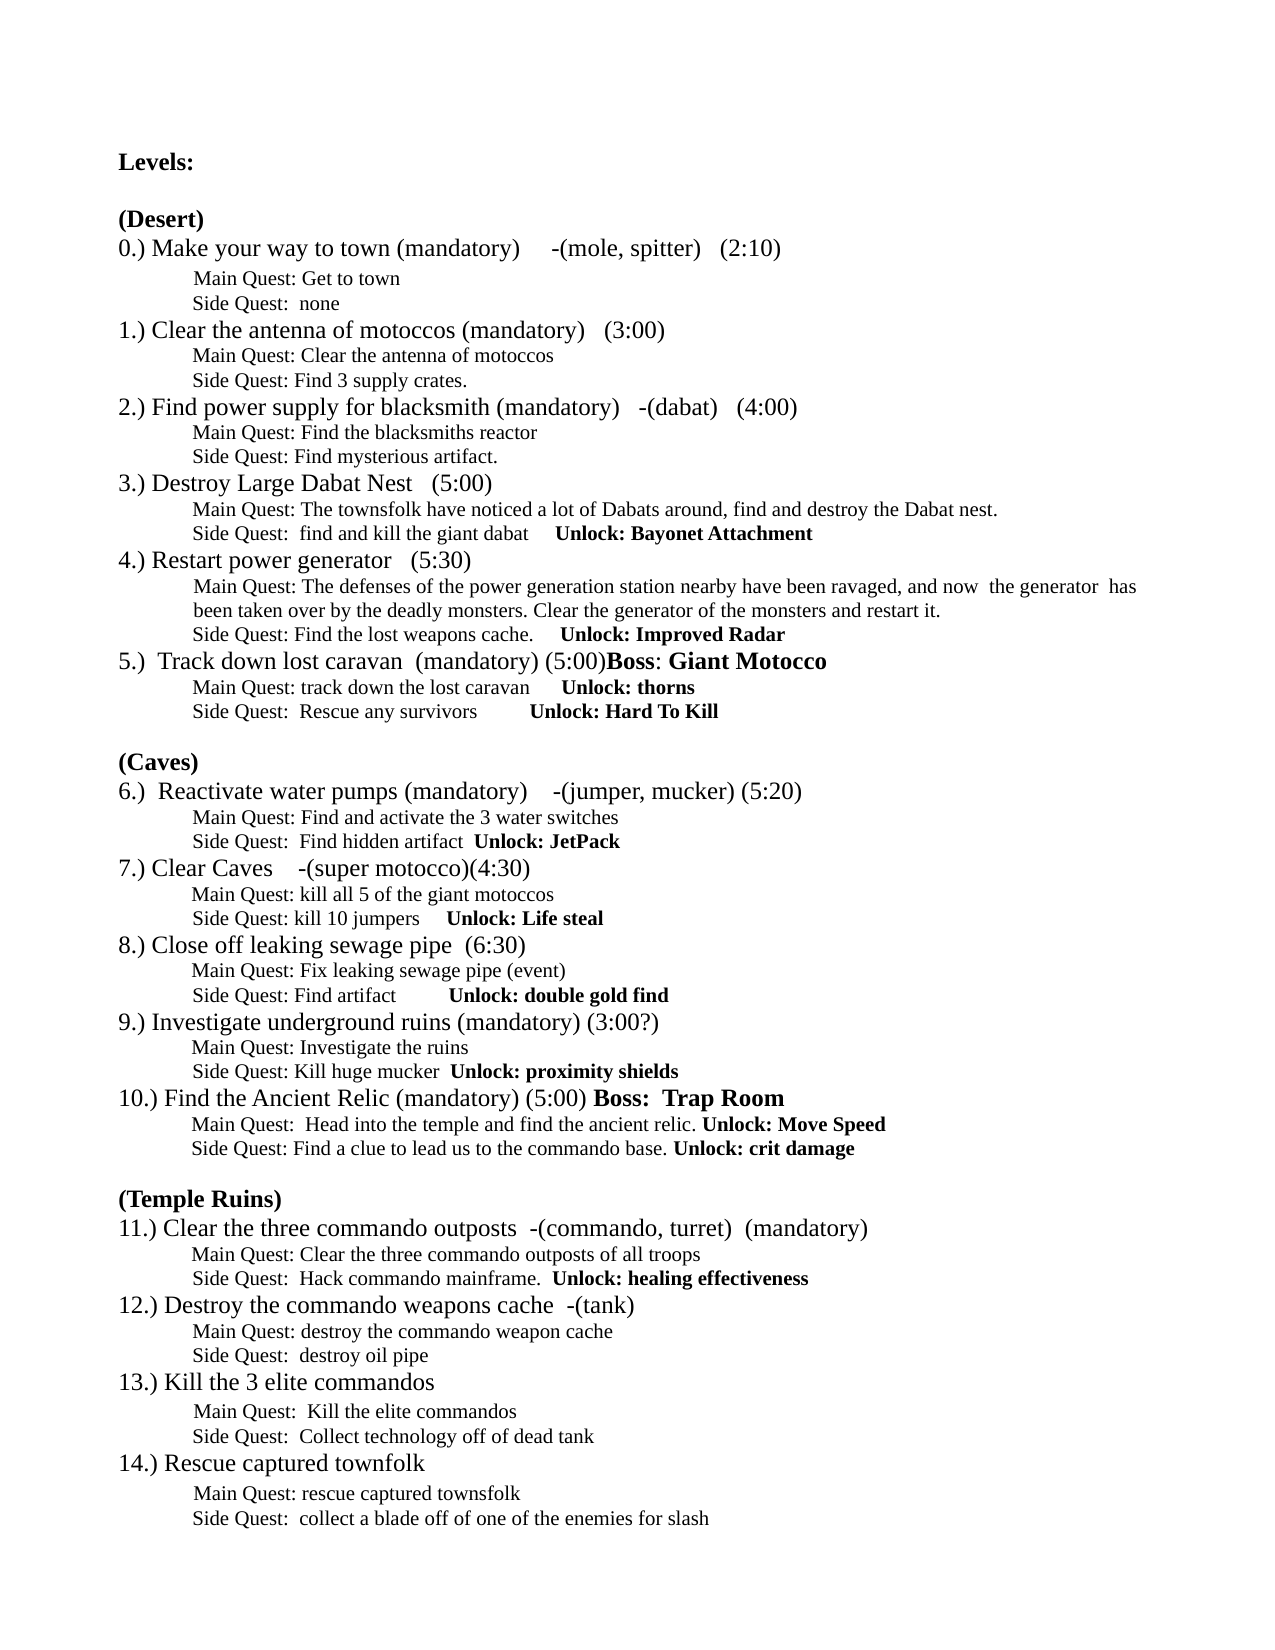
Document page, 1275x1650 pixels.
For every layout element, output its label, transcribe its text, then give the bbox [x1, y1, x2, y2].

text Main Quest: Investigate the ruins [118, 1035, 1157, 1059]
text Main Quest: rescue captured townsfolk [118, 1477, 1157, 1506]
text Side Quest: Find a clue to lead us to the commando base. Unlock: crit damage [118, 1136, 1157, 1160]
text Main Quest: Head into the temple and find the ancient relic. Unlock: Move Speed [118, 1112, 1157, 1136]
text (Temple Ruins) [118, 1184, 1157, 1213]
text 13.) Kill the 3 elite commandos [118, 1367, 1157, 1396]
text Side Quest: none [118, 291, 1157, 315]
text 1.) Clear the antenna of motoccos (mandatory) (3:00) [118, 315, 1157, 343]
text Side Quest: Hack commando mainframe. Unlock: healing effectiveness [118, 1266, 1157, 1290]
text (Desert) [118, 204, 1157, 233]
text Main Quest: Fix leaking sewage pipe (event) [118, 958, 1157, 982]
text (Caves) [118, 747, 1157, 776]
text 9.) Investigate underground ruins (mandatory) (3:00?) [118, 1007, 1157, 1035]
text Levels: [118, 147, 1157, 176]
text Side Quest: Rescue any survivors Unlock: Hard To Kill [118, 699, 1157, 723]
text 6.) Reactivate water pumps (mandatory) -(jumper, mucker) (5:20) [118, 776, 1157, 805]
text 12.) Destroy the commando weapons cache -(tank) [118, 1290, 1157, 1319]
text Side Quest: Collect technology off of dead tank [118, 1424, 1157, 1448]
text 8.) Close off leaking sewage pipe (6:30) [118, 930, 1157, 958]
text 0.) Make your way to town (mandatory) -(mole, spitter) (2:10) [118, 233, 1157, 262]
text Main Quest: Clear the antenna of motoccos [118, 343, 1157, 367]
text Main Quest: kill all 5 of the giant motoccos [118, 882, 1157, 906]
text 4.) Restart power generator (5:30) [118, 545, 1157, 574]
text Side Quest: collect a blade off of one of the enemies for slash [118, 1506, 1157, 1530]
text Side Quest: Find artifact Unlock: double gold find [118, 982, 1157, 1007]
text Main Quest: Find and activate the 3 water switches [118, 805, 1157, 829]
text Side Quest: Find hidden artifact Unlock: JetPack [118, 829, 1157, 853]
text Main Quest: Find the blacksmiths reactor [118, 420, 1157, 444]
text Side Quest: Find mysterious artifact. [118, 444, 1157, 468]
text Side Quest: kill 10 jumpers Unlock: Life steal [118, 906, 1157, 930]
text 14.) Rescue captured townfolk [118, 1448, 1157, 1477]
text Main Quest: destroy the commando weapon cache [118, 1319, 1157, 1343]
text Main Quest: track down the lost caravan Unlock: thorns [118, 675, 1157, 699]
text Main Quest: Clear the three commando outposts of all troops [118, 1242, 1157, 1266]
text Main Quest: Kill the elite commandos [118, 1396, 1157, 1424]
text 5.) Track down lost caravan (mandatory) (5:00)Boss: Giant Motocco [118, 646, 1157, 675]
text Side Quest: find and kill the giant dabat Unlock: Bayonet Attachment [118, 521, 1157, 545]
text Main Quest: Get to town [118, 262, 1157, 291]
text Side Quest: Find the lost weapons cache. Unlock: Improved Radar [118, 622, 1157, 646]
text Main Quest: The townsfolk have noticed a lot of Dabats around, find and destroy the Dabat nest. [118, 497, 1157, 521]
text Side Quest: Find 3 supply crates. [118, 367, 1157, 392]
text Main Quest: The defenses of the power generation station nearby have been ravaged, and now the generator has been taken over by the deadly monsters. Clear the generator of the monsters and restart it. [193, 574, 1157, 622]
text 11.) Clear the three commando outposts -(commando, turret) (mandatory) [118, 1213, 1157, 1242]
text 2.) Find power supply for blacksmith (mandatory) -(dabat) (4:00) [118, 392, 1157, 420]
text Side Quest: destroy oil pipe [118, 1343, 1157, 1367]
text 10.) Find the Ancient Relic (mandatory) (5:00) Boss: Trap Room [118, 1083, 1157, 1112]
text Side Quest: Kill huge mucker Unlock: proximity shields [118, 1059, 1157, 1083]
text 3.) Destroy Large Dabat Nest (5:00) [118, 468, 1157, 497]
text 7.) Clear Caves -(super motocco)(4:30) [118, 853, 1157, 882]
